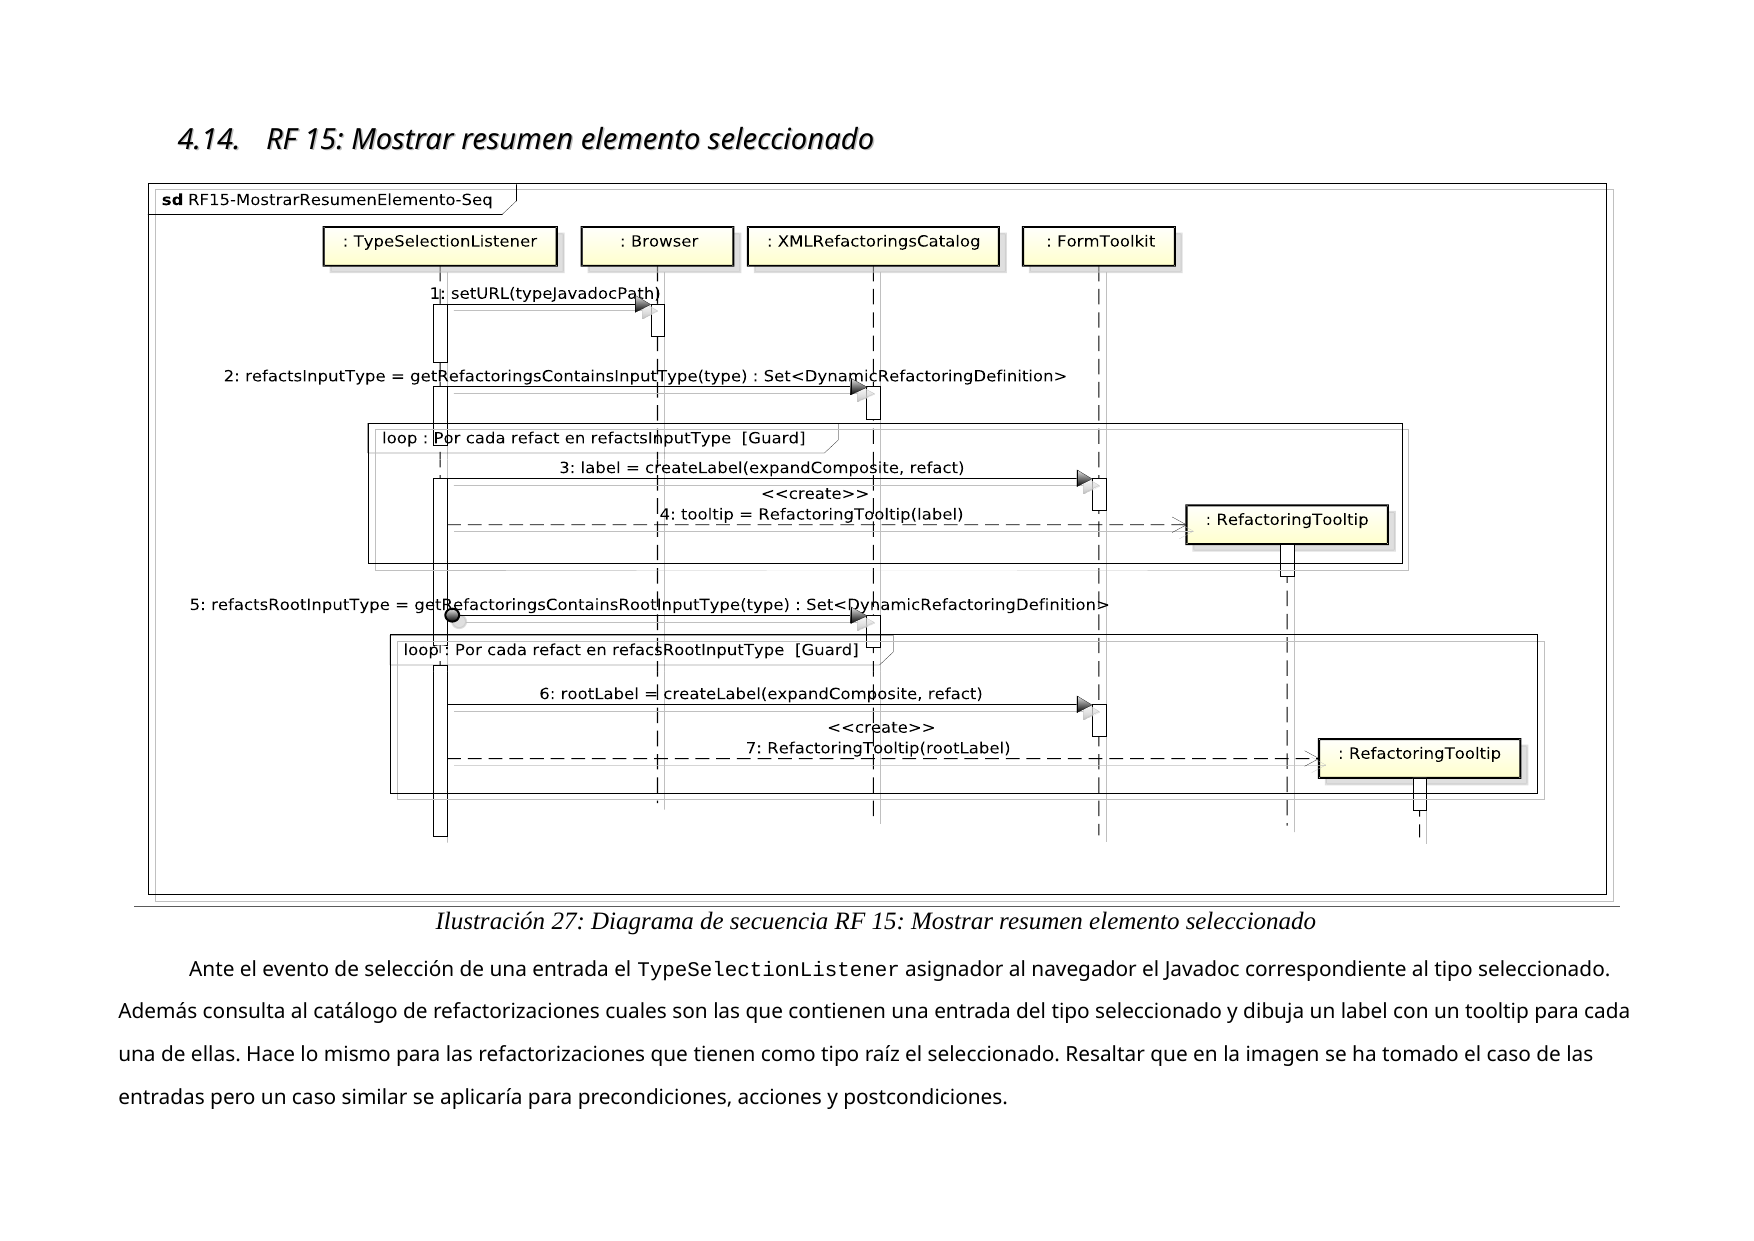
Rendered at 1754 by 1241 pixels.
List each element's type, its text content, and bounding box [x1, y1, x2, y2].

text Ante el evento de selección de una entrada el TypeSelectionListener asignador al navegador el Javadoc correspondiente al tipo seleccionado. Además consulta al catálogo de refactorizaciones cuales son las que contienen una entrada del tipo seleccionado y dibuja un label con un tooltip para cada una de ellas. Hace lo mismo para las refactorizaciones que tienen como tipo raíz el seleccionado. Resaltar que en la imagen se ha tomado el caso de las entradas pero un caso similar se aplicaría para precondiciones, acciones y postcondiciones. [118, 170, 1636, 1110]
text Ilustración 27: Diagrama de secuencia RF 15: Mostrar resumen elemento seleccionado [122, 183, 1632, 935]
subtitle RF 15: Mostrar resumen elemento seleccionado [177, 118, 1636, 158]
